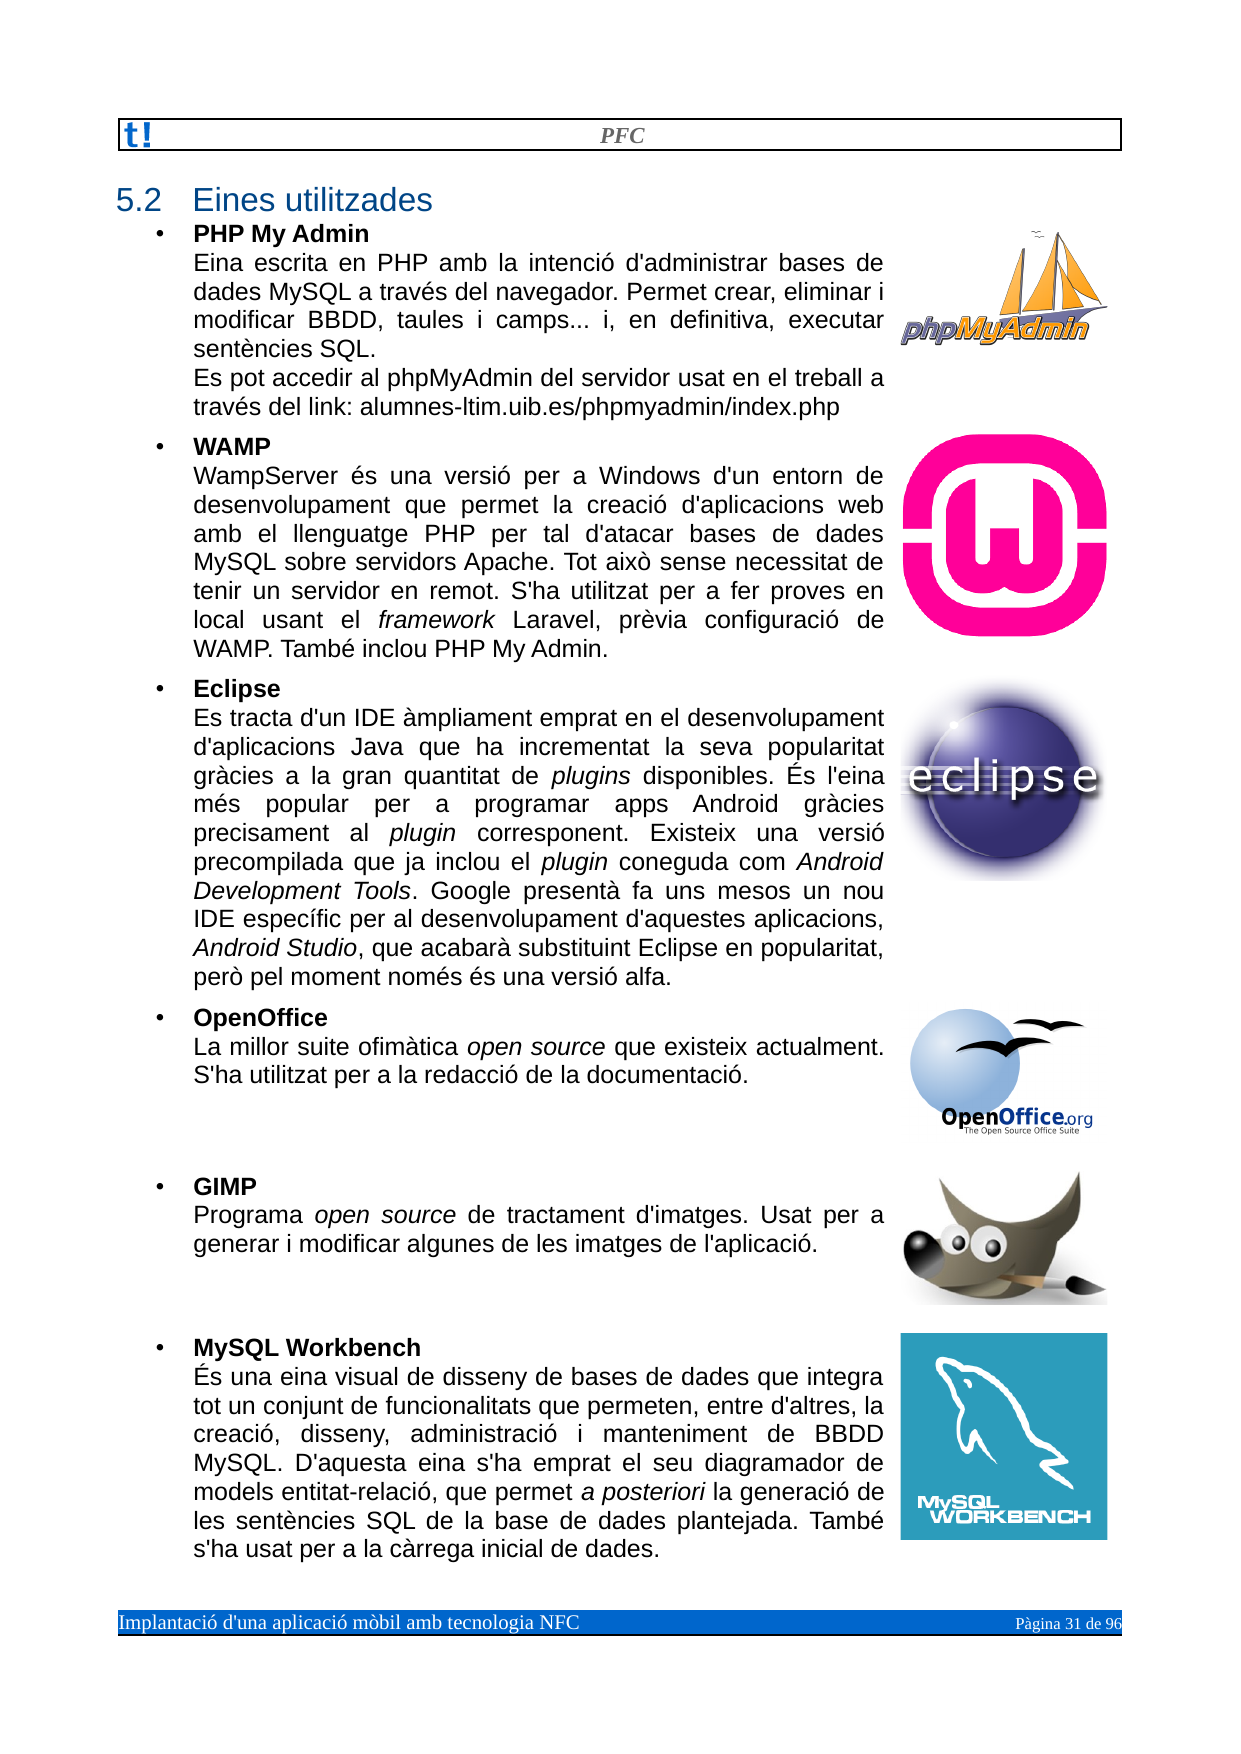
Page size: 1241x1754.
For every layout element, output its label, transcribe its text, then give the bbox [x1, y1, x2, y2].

picture [900, 1333, 1108, 1540]
subtitle Eines utilitzades [106, 181, 1122, 219]
table_header [885, 219, 1123, 432]
table_cell [885, 674, 1123, 1003]
table_cell [885, 1333, 1123, 1568]
picture [900, 432, 1108, 638]
picture [900, 674, 1108, 881]
picture [123, 121, 151, 148]
picture [900, 1002, 1108, 1143]
table_cell OpenOffice La millor suite ofimàtica open source que existeix actualment. S'ha utilitzat per a la redacció de la documentació. [118, 1003, 885, 1171]
table_cell [885, 432, 1123, 674]
table_cell [885, 1171, 1123, 1333]
table_header PHP My Admin Eina escrita en PHP amb la intenció d'administrar bases de dades MySQL a través del navegador. Permet crear, eliminar i modificar BBDD, taules i camps... i, en definitiva, executar sentències SQL. Es pot accedir al phpMyAdmin del servidor usat en el treball a través del link: alumnes-ltim.uib.es/phpmyadmin/index.php [118, 219, 885, 432]
picture [900, 1171, 1108, 1305]
picture [900, 218, 1108, 365]
table_cell [885, 1003, 1123, 1171]
table_cell WAMP WampServer és una versió per a Windows d'un entorn de desenvolupament que permet la creació d'aplicacions web amb el llenguatge PHP per tal d'atacar bases de dades MySQL sobre servidors Apache. Tot això sense necessitat de tenir un servidor en remot. S'ha utilitzat per a fer proves en local usant el framework Laravel, prèvia configuració de WAMP. També inclou PHP My Admin. [118, 432, 885, 674]
table_cell GIMP Programa open source de tractament d'imatges. Usat per a generar i modificar algunes de les imatges de l'aplicació. [118, 1171, 885, 1333]
table_cell MySQL Workbench És una eina visual de disseny de bases de dades que integra tot un conjunt de funcionalitats que permeten, entre d'altres, la creació, disseny, administració i manteniment de BBDD MySQL. D'aquesta eina s'ha emprat el seu diagramador de models entitat-relació, que permet a posteriori la generació de les sentències SQL de la base de dades plantejada. També s'ha usat per a la càrrega inicial de dades. [118, 1333, 885, 1568]
table_cell Eclipse Es tracta d'un IDE àmpliament emprat en el desenvolupament d'aplicacions Java que ha incrementat la seva popularitat gràcies a la gran quantitat de plugins disponibles. És l'eina més popular per a programar apps Android gràcies precisament al plugin corresponent. Existeix una versió precompilada que ja inclou el plugin coneguda com Android Development Tools. Google presentà fa uns mesos un nou IDE específic per al desenvolupament d'aquestes aplicacions, Android Studio, que acabarà substituint Eclipse en popularitat, però pel moment només és una versió alfa. [118, 674, 885, 1003]
